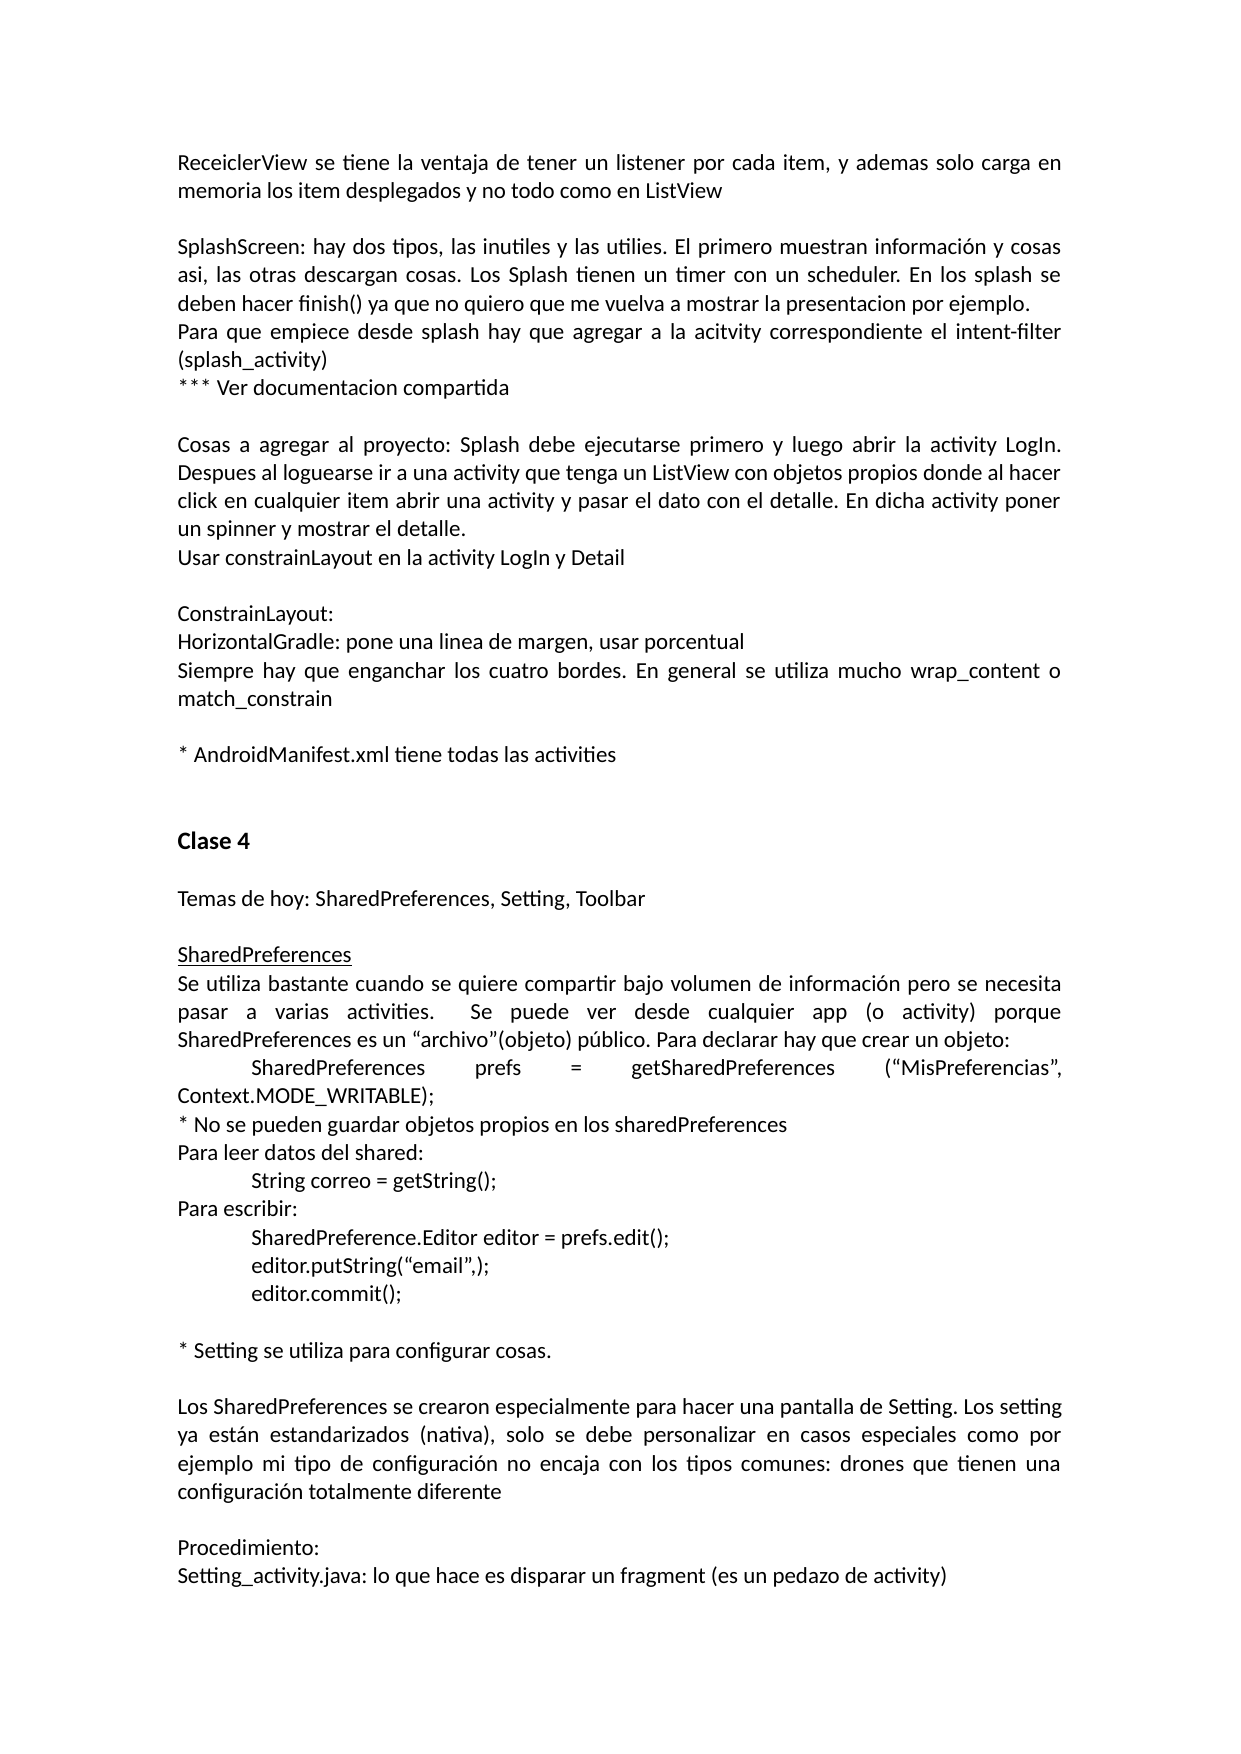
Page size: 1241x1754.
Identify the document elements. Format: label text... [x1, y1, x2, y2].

text * No se pueden guardar objetos propios en los sharedPreferences [177, 1110, 1063, 1138]
text ReceiclerView se tiene la ventaja de tener un listener por cada item, y ademas solo carga en memoria los item desplegados y no todo como en ListView [177, 148, 1063, 204]
text Los SharedPreferences se crearon especialmente para hacer una pantalla de Setting. Los setting ya están estandarizados (nativa), solo se debe personalizar en casos especiales como por ejemplo mi tipo de configuración no encaja con los tipos comunes: drones que tienen una configuración totalmente diferente [177, 1392, 1063, 1505]
text Siempre hay que enganchar los cuatro bordes. En general se utiliza mucho wrap_content o match_constrain [177, 656, 1063, 712]
text Para que empiece desde splash hay que agregar a la acitvity correspondiente el intent-filter (splash_activity) [177, 317, 1063, 373]
text * Setting se utiliza para configurar cosas. [177, 1336, 1063, 1364]
text HorizontalGradle: pone una linea de margen, usar porcentual [177, 627, 1063, 656]
text * AndroidManifest.xml tiene todas las activities [177, 740, 1063, 768]
text SharedPreferences prefs = getSharedPreferences (“MisPreferencias”, Context.MODE_WRITABLE); [177, 1053, 1063, 1110]
text editor.putString(“email”,); [177, 1251, 1063, 1279]
text SharedPreference.Editor editor = prefs.edit(); [177, 1223, 1063, 1251]
text Para leer datos del shared: [177, 1138, 1063, 1166]
text SharedPreferences [177, 941, 1063, 968]
text Clase 4 [177, 825, 1063, 856]
text String correo = getString(); [177, 1166, 1063, 1194]
text SplashScreen: hay dos tipos, las inutiles y las utilies. El primero muestran información y cosas asi, las otras descargan cosas. Los Splash tienen un timer con un scheduler. En los splash se deben hacer finish() ya que no quiero que me vuelva a mostrar la presentacion por ejemplo. [177, 232, 1063, 317]
text Setting_activity.java: lo que hace es disparar un fragment (es un pedazo de activity) [177, 1562, 1063, 1589]
text Procedimiento: [177, 1533, 1063, 1561]
text ConstrainLayout: [177, 599, 1063, 627]
text Para escribir: [177, 1194, 1063, 1223]
text editor.commit(); [177, 1279, 1063, 1307]
text Temas de hoy: SharedPreferences, Setting, Toolbar [177, 884, 1063, 912]
text *** Ver documentacion compartida [177, 373, 1063, 401]
text Se utiliza bastante cuando se quiere compartir bajo volumen de información pero se necesita pasar a varias activities. Se puede ver desde cualquier app (o activity) porque SharedPreferences es un “archivo”(objeto) público. Para declarar hay que crear un objeto: [177, 969, 1063, 1053]
text Usar constrainLayout en la activity LogIn y Detail [177, 543, 1063, 571]
text Cosas a agregar al proyecto: Splash debe ejecutarse primero y luego abrir la activity LogIn. Despues al loguearse ir a una activity que tenga un ListView con objetos propios donde al hacer click en cualquier item abrir una activity y pasar el dato con el detalle. En dicha activity poner un spinner y mostrar el detalle. [177, 430, 1063, 543]
